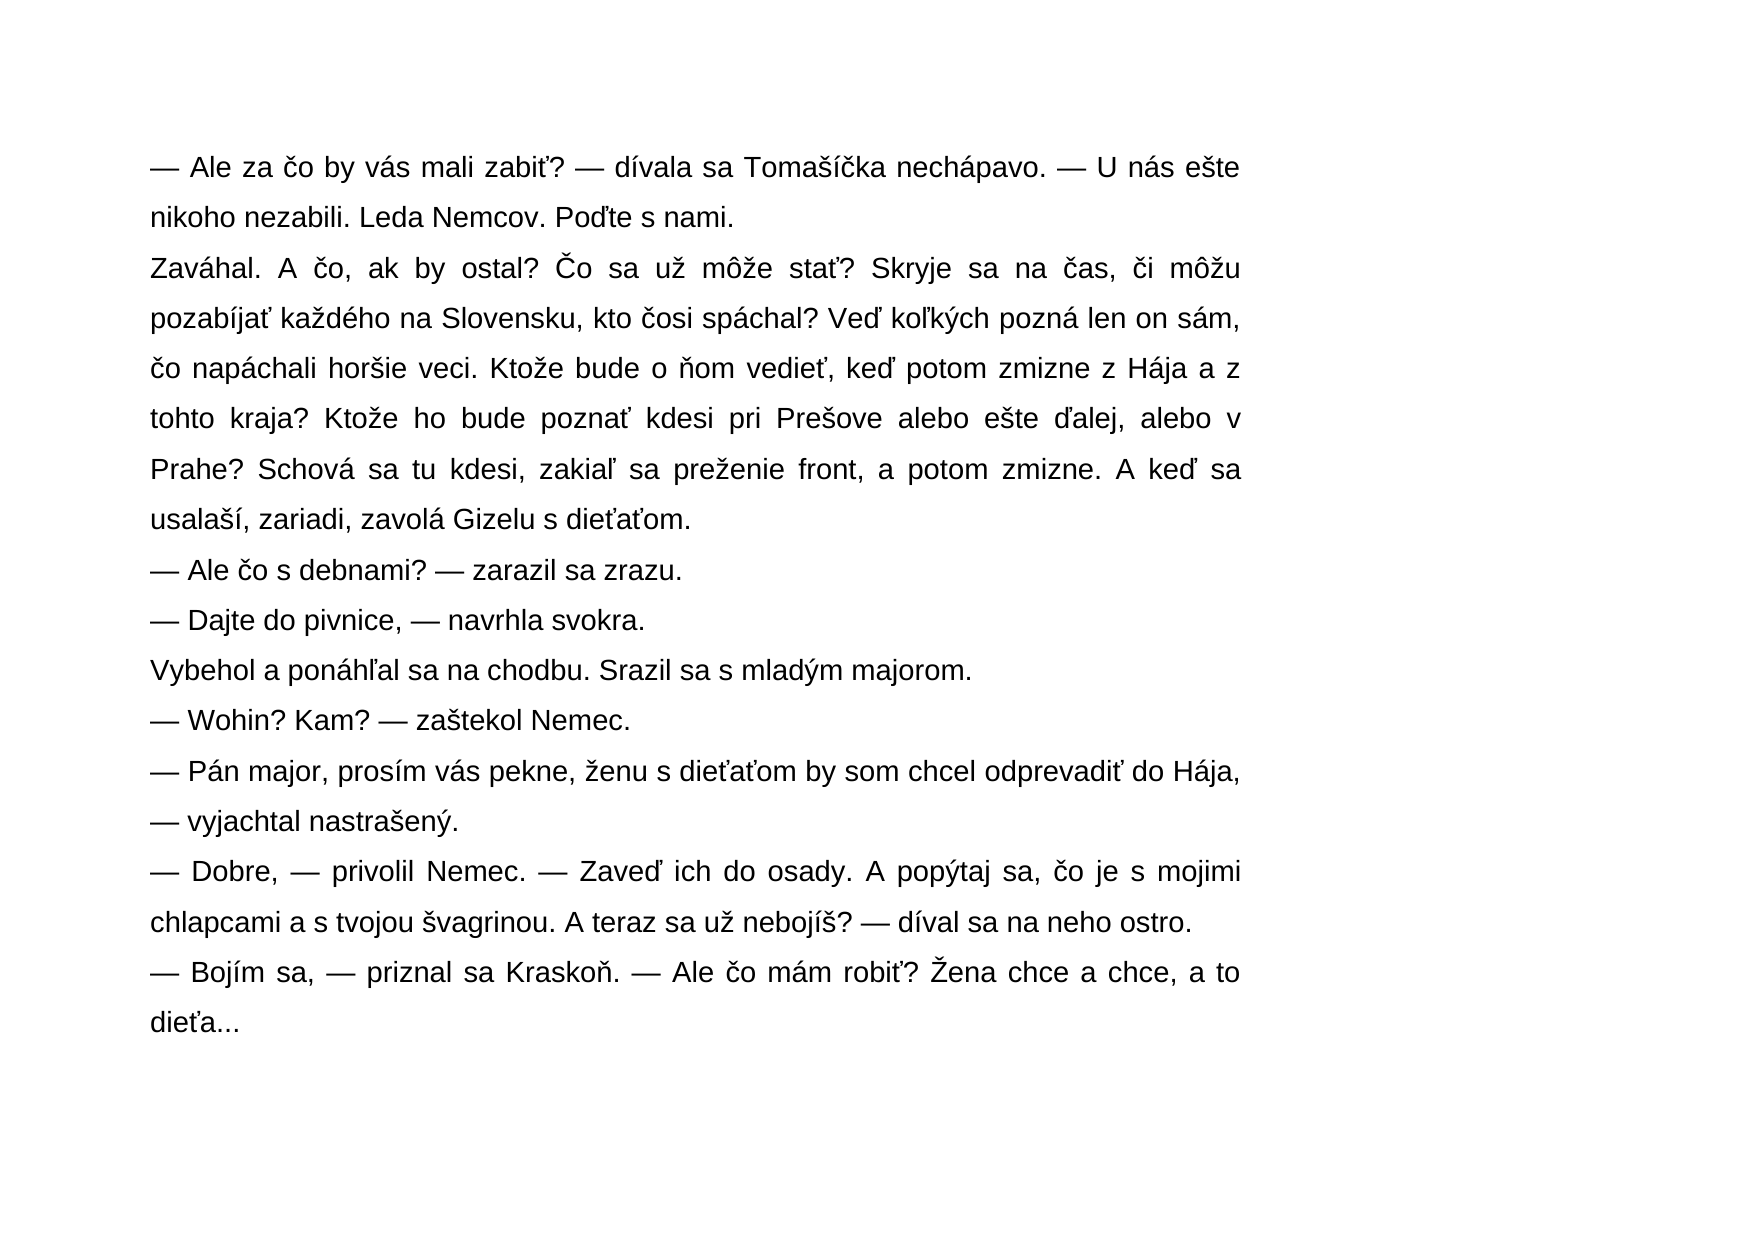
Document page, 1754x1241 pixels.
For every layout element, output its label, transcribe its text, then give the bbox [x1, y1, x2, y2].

text — Dobre, — privolil Nemec. — Zaveď ich do osady. A popýtaj sa, čo je s mojimi chlapcami a s tvojou švagrinou. A teraz sa už nebojíš? — díval sa na neho ostro. [150, 854, 1243, 938]
text Zaváhal. A čo, ak by ostal? Čo sa už môže stať? Skryje sa na čas, či môžu pozabíjať každého na Slovensku, kto čosi spáchal? Veď koľkých pozná len on sám, čo napáchali horšie veci. Ktože bude o ňom vedieť, keď potom zmizne z Hája a z tohto kraja? Ktože ho bude poznať kdesi pri Prešove alebo ešte ďalej, alebo v Prahe? Schová sa tu kdesi, zakiaľ sa preženie front, a potom zmizne. A keď sa usalaší, zariadi, zavolá Gizelu s dieťaťom. [150, 251, 1243, 536]
text — Dajte do pivnice, — navrhla svokra. [150, 603, 1243, 636]
text — Ale za čo by vás mali zabiť? — dívala sa Tomašíčka nechápavo. — U nás ešte nikoho nezabili. Leda Nemcov. Poďte s nami. [150, 150, 1243, 234]
text — Wohin? Kam? — zaštekol Nemec. [150, 703, 1243, 737]
text Vybehol a ponáhľal sa na chodbu. Srazil sa s mladým majorom. [150, 653, 1243, 687]
text — Ale čo s debnami? — zarazil sa zrazu. [150, 552, 1243, 586]
text — Bojím sa, — priznal sa Kraskoň. — Ale čo mám robiť? Žena chce a chce, a to dieťa... [150, 955, 1243, 1039]
text — Pán major, prosím vás pekne, ženu s dieťaťom by som chcel odprevadiť do Hája, — vyjachtal nastrašený. [150, 754, 1243, 838]
